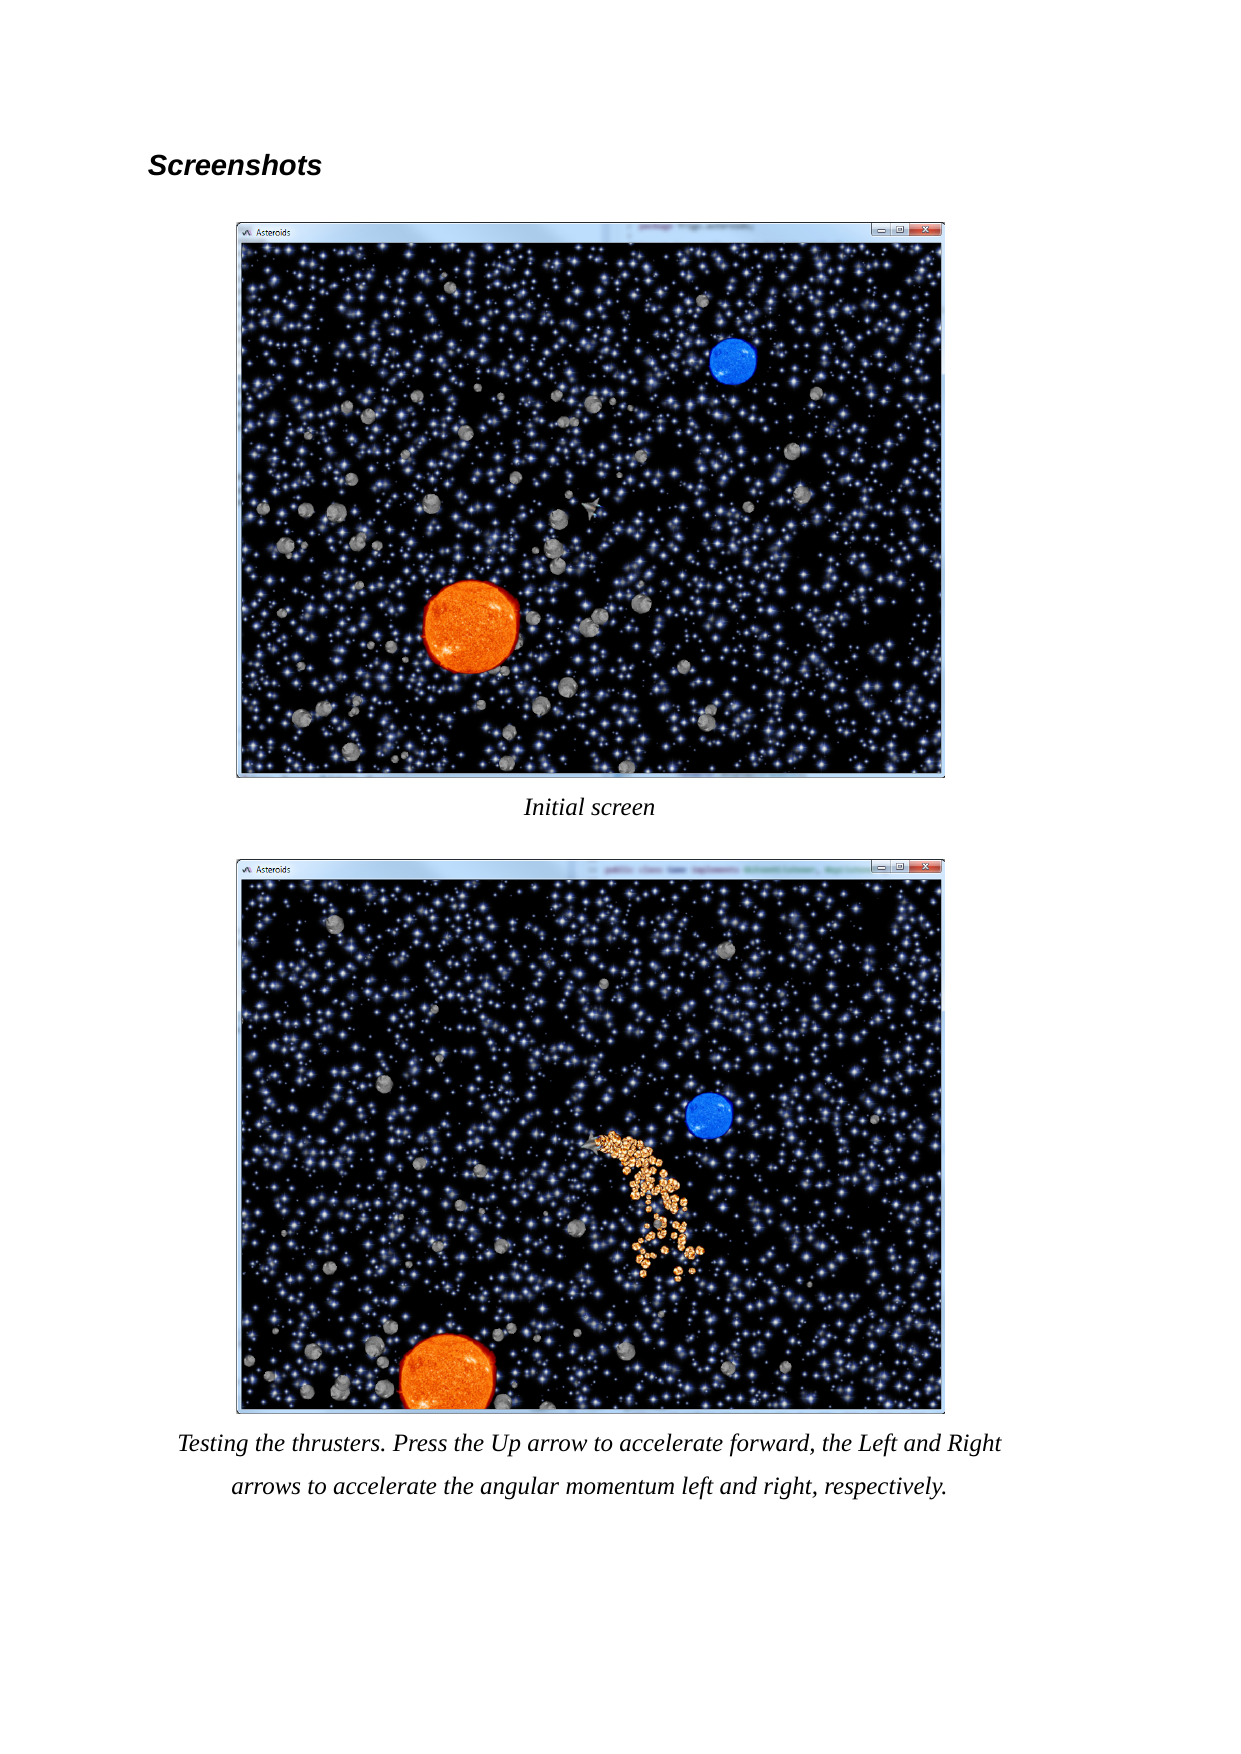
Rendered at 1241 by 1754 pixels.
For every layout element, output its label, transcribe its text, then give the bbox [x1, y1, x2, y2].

picture [236, 859, 945, 1414]
picture [236, 222, 945, 778]
text Testing the thrusters. Press the Up arrow to accelerate forward, the Left and Right arrows to accelerate the angular momentum left and right, respectively. [148, 1414, 1033, 1500]
subtitle Screenshots [148, 148, 1033, 181]
text Initial screen [148, 778, 1033, 820]
